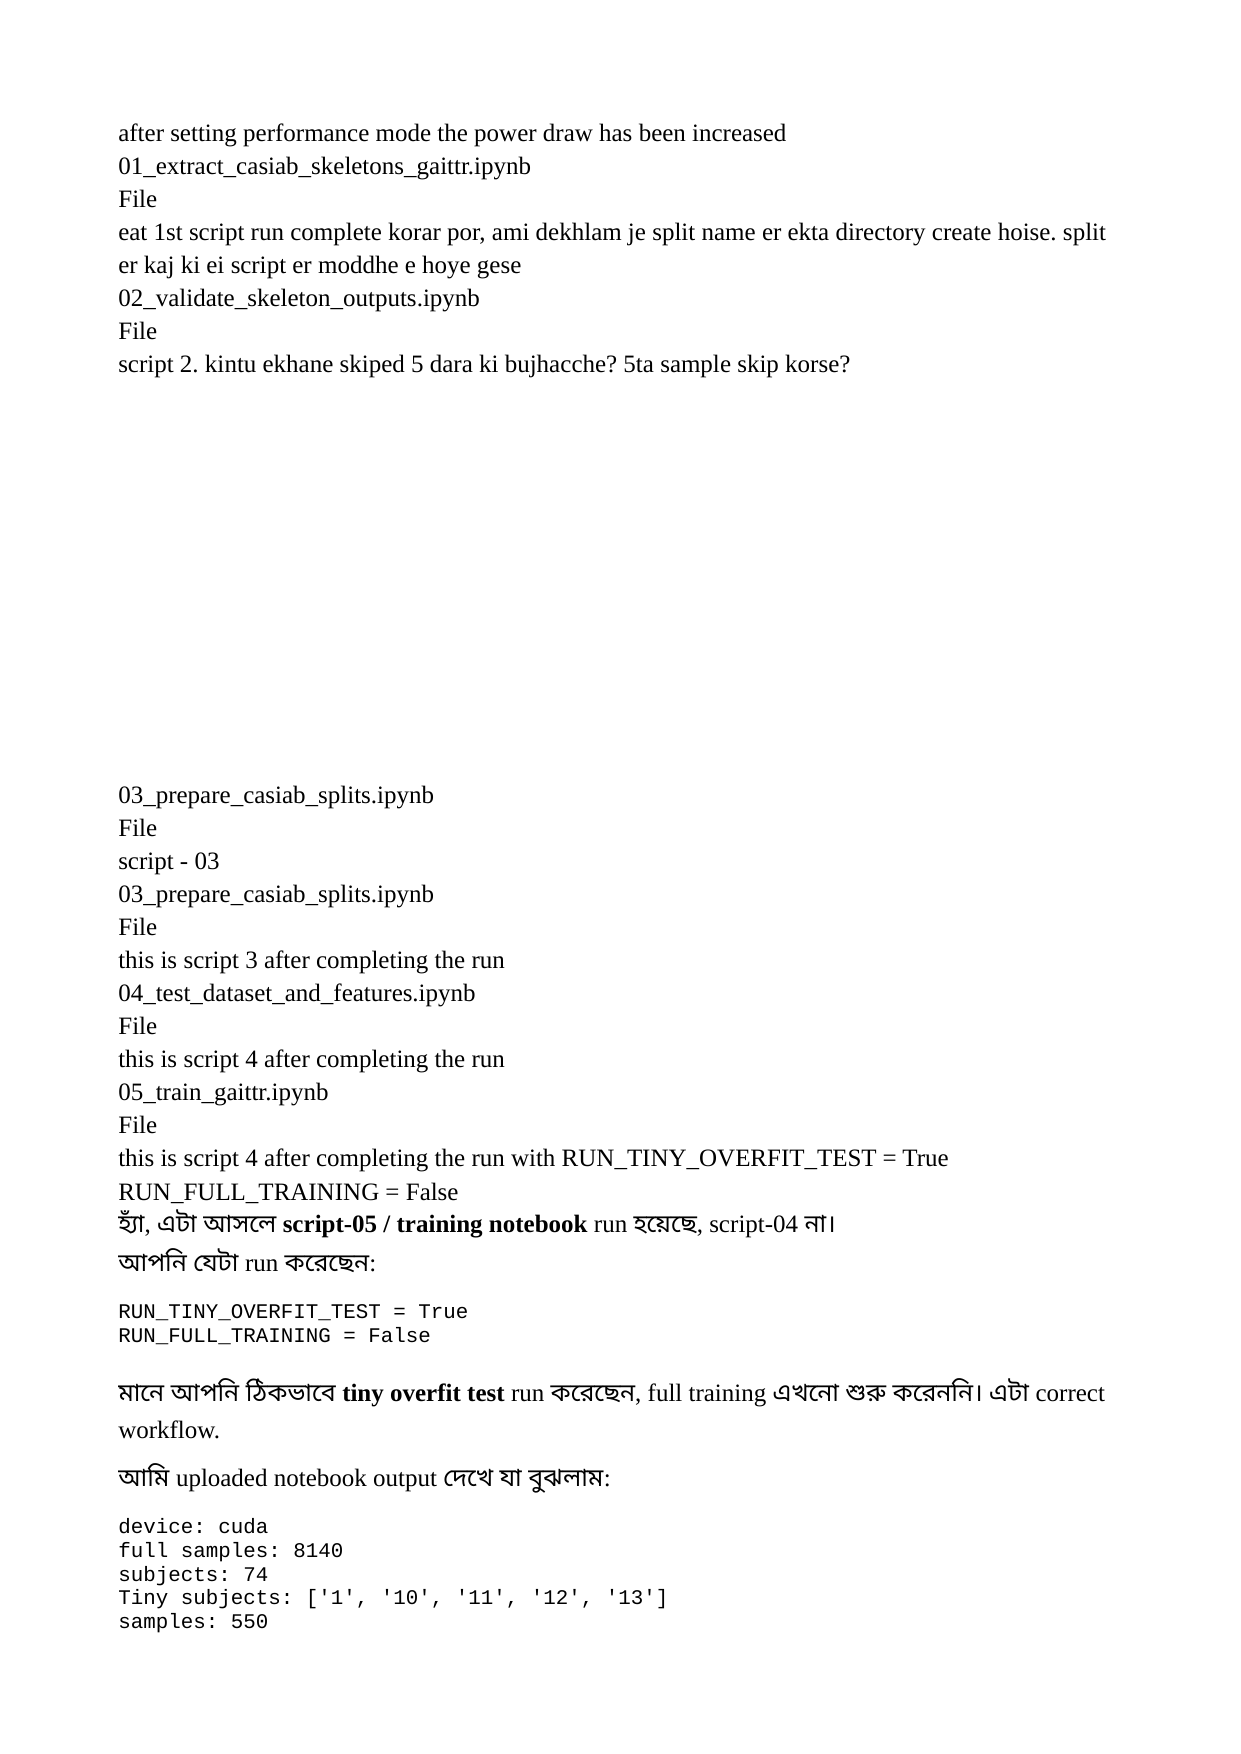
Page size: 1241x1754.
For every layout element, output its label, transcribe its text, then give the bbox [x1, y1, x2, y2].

text 03_prepare_casiab_splits.ipynb [118, 879, 1122, 908]
text File [118, 184, 1122, 213]
text after setting performance mode the power draw has been increased [118, 118, 1122, 147]
text this is script 4 after completing the run [118, 1044, 1122, 1073]
text 04_test_dataset_and_features.ipynb [118, 978, 1122, 1007]
text subjects: 74 [118, 1564, 1122, 1587]
text 01_extract_casiab_skeletons_gaittr.ipynb [118, 151, 1122, 180]
text full samples: 8140 [118, 1540, 1122, 1564]
text File [118, 316, 1122, 345]
text this is script 3 after completing the run [118, 945, 1122, 974]
text File [118, 912, 1122, 941]
text RUN_FULL_TRAINING = False [118, 1325, 1122, 1348]
text samples: 550 [118, 1611, 1122, 1634]
text File [118, 1111, 1122, 1139]
text 02_validate_skeleton_outputs.ipynb [118, 283, 1122, 312]
text script - 03 [118, 846, 1122, 875]
text আমি uploaded notebook output দেখে যা বুঝলাম: [118, 1463, 1122, 1497]
text File [118, 1011, 1122, 1040]
text device: cuda [118, 1516, 1122, 1540]
text মানে আপনি ঠিকভাবে tiny overfit test run করেছেন, full training এখনো শুরু করেননি। এটা correct workflow. [118, 1378, 1122, 1444]
text হ্যাঁ, এটা আসলে script-05 / training notebook run হয়েছে, script-04 না। আপনি যেটা run করেছেন: [118, 1209, 1122, 1281]
text 03_prepare_casiab_splits.ipynb [118, 780, 1122, 809]
text this is script 4 after completing the run with RUN_TINY_OVERFIT_TEST = True RUN_FULL_TRAINING = False [118, 1143, 1122, 1205]
text File [118, 813, 1122, 842]
text script 2. kintu ekhane skiped 5 dara ki bujhacche? 5ta sample skip korse? [118, 349, 1122, 378]
text 05_train_gaittr.ipynb [118, 1077, 1122, 1106]
text eat 1st script run complete korar por, ami dekhlam je split name er ekta directory create hoise. split er kaj ki ei script er moddhe e hoye gese [118, 217, 1122, 279]
text Tiny subjects: ['1', '10', '11', '12', '13'] [118, 1587, 1122, 1611]
text RUN_TINY_OVERFIT_TEST = True [118, 1301, 1122, 1325]
